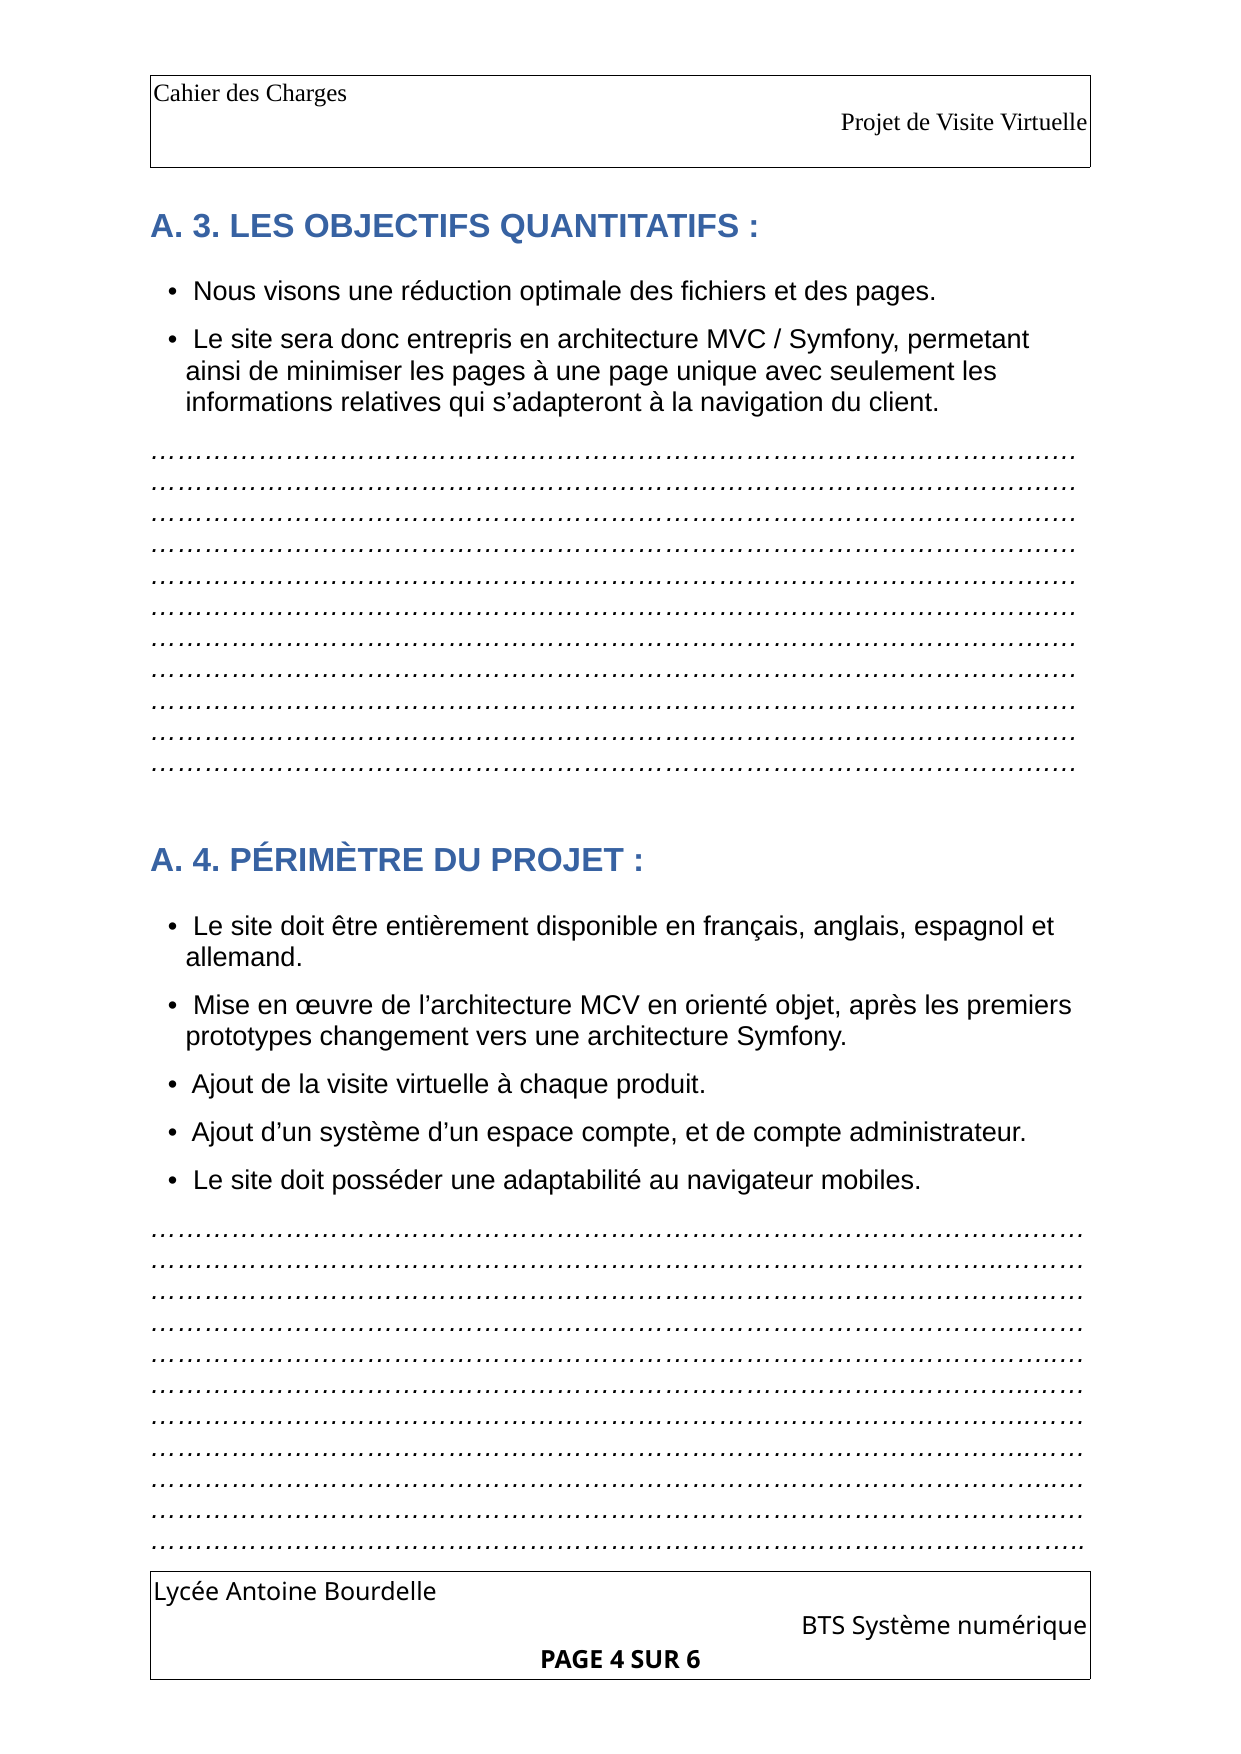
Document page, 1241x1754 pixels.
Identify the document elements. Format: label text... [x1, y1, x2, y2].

text ………………………………………………………………………………………..… ………………………………………………………………………………………..… ………………………………………………………………………………………….. [150, 1462, 1090, 1556]
list Mise en œuvre de l’architecture MCV en orienté objet, après les premiers prototypes changement vers une architecture Symfony. [168, 989, 1090, 1051]
subtitle A. 4. périmètre du projet : [150, 840, 1090, 878]
list Ajout de la visite virtuelle à chaque produit. [168, 1068, 1090, 1099]
list Ajout d’un système d’un espace compte, et de compte administrateur. [168, 1116, 1090, 1147]
list Le site doit posséder une adaptabilité au navigateur mobiles. [168, 1164, 1090, 1195]
list Le site doit être entièrement disponible en français, anglais, espagnol et allemand. [168, 910, 1090, 972]
subtitle A. 3. Les objectifs quantitatifs : [150, 206, 1090, 244]
text ……………………………………………………………………………………..…… …………………………………………………………………………………..……… ……………………………………………………………………………………..…… ……………………………………………………………………………………..…… ………………………………………………………………………………………..… ……………………………………………………………………………………..…… ……………………………………………………………………………………..…… ……………………………………………………………………………………..…… [150, 1212, 1090, 1462]
list Le site sera donc entrepris en architecture MVC / Symfony, permetant ainsi de minimiser les pages à une page unique avec seulement les informations relatives qui s’adapteront à la navigation du client. [168, 323, 1090, 417]
text ……………………………………………………………………………………….… ……………………………………………………………………………………….… ……………………………………………………………………………………….… ……………………………………………………………………………………….… ……………………………………………………………………………………….… ……………………………………………………………………………………….… ……………………………………………………………………………………….… ……………………………………………………………………………………….… ……………………………………………………………………………………….… ……………………………………………………………………………………….… ……………………………………………………………………………………….… [150, 434, 1090, 777]
list Nous visons une réduction optimale des fichiers et des pages. [168, 275, 1090, 307]
